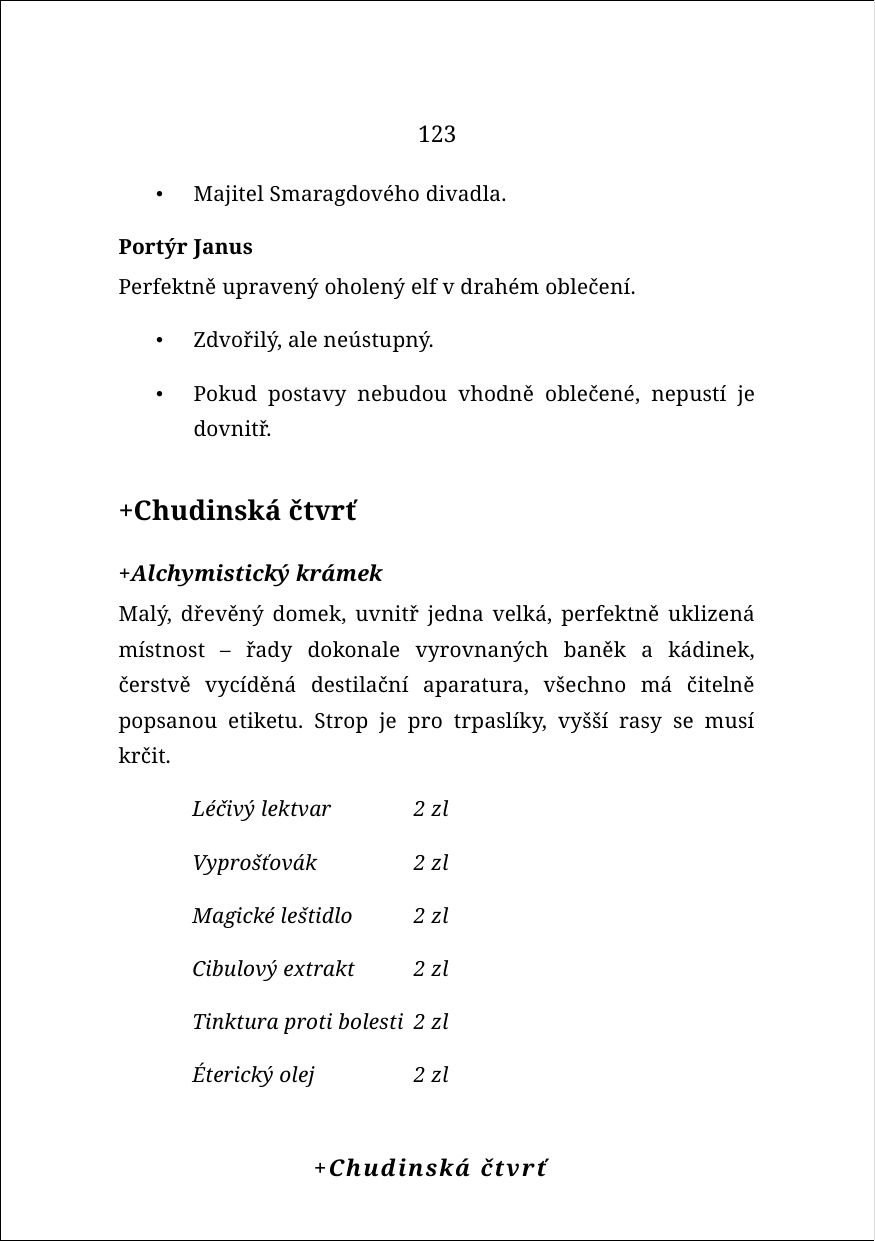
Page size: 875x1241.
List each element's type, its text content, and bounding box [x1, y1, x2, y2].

list Majitel Smaragdového divadla. [156, 179, 756, 207]
text Léčivý lektvar 2 zl [192, 794, 756, 823]
subtitle Portýr Janus [118, 232, 756, 261]
text Cibulový extrakt 2 zl [192, 954, 756, 983]
text Éterický olej 2 zl [192, 1061, 756, 1089]
text Perfektně upravený oholený elf v drahém oblečení. [118, 272, 756, 301]
subtitle +Alchymistický krámek [118, 558, 756, 587]
subtitle +Chudinská čtvrť [118, 491, 756, 528]
text Vyprošťovák 2 zl [192, 848, 756, 876]
text Malý, dřevěný domek, uvnitř jedna velká, perfektně uklizená místnost – řady dokonale vyrovnaných baněk a kádinek, čerstvě vycíděná destilační aparatura, všechno má čitelně popsanou etiketu. Strop je pro trpaslíky, vyšší rasy se musí krčit. [118, 599, 756, 770]
list Zdvořilý, ale neústupný. [156, 326, 756, 354]
text Magické leštidlo 2 zl [192, 901, 756, 929]
list Pokud postavy nebudou vhodně oblečené, nepustí je dovnitř. [156, 379, 756, 443]
text Tinktura proti bolesti 2 zl [192, 1007, 756, 1036]
